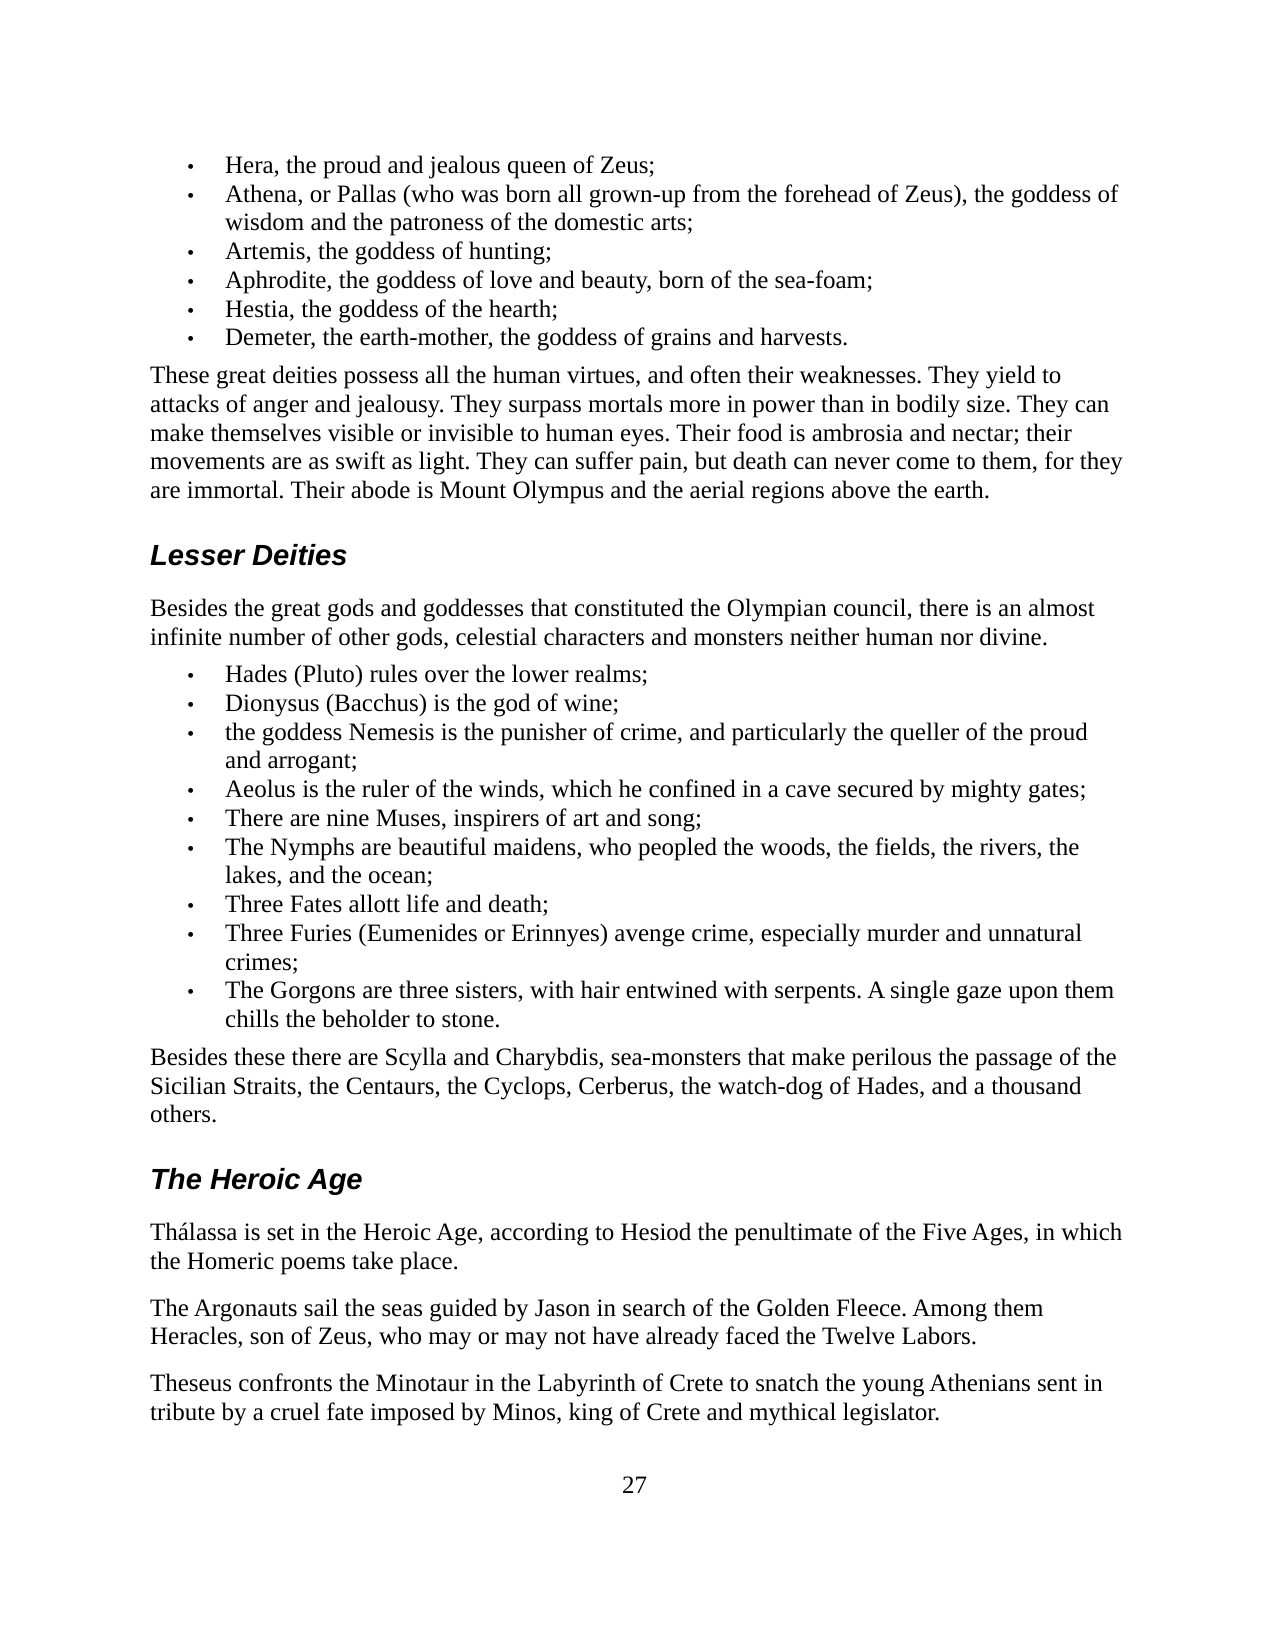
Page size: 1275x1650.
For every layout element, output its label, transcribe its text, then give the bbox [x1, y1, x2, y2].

list Aeolus is the ruler of the winds, which he confined in a cave secured by mighty gates; [187, 774, 1125, 803]
list There are nine Muses, inspirers of art and song; [187, 803, 1125, 832]
list The Nymphs are beautiful maidens, who peopled the woods, the fields, the rivers, the lakes, and the ocean; [187, 832, 1125, 889]
text Theseus confronts the Minotaur in the Labyrinth of Crete to snatch the young Athenians sent in tribute by a cruel fate imposed by Minos, king of Crete and mythical legislator. [150, 1368, 1125, 1426]
list Artemis, the goddess of hunting; [187, 236, 1125, 265]
text The Argonauts sail the seas guided by Jason in search of the Golden Fleece. Among them Heracles, son of Zeus, who may or may not have already faced the Twelve Labors. [150, 1293, 1125, 1350]
list Dionysus (Bacchus) is the god of wine; [187, 688, 1125, 717]
list Aphrodite, the goddess of love and beauty, born of the sea-foam; [187, 265, 1125, 294]
list Hades (Pluto) rules over the lower realms; [187, 659, 1125, 688]
text Besides these there are Scylla and Charybdis, sea-monsters that make perilous the passage of the Sicilian Straits, the Centaurs, the Cyclops, Cerberus, the watch-dog of Hades, and a thousand others. [150, 1042, 1125, 1128]
list The Gorgons are three sisters, with hair entwined with serpents. A single gaze upon them chills the beholder to stone. [187, 976, 1125, 1033]
list the goddess Nemesis is the punisher of crime, and particularly the queller of the proud and arrogant; [187, 717, 1125, 774]
subtitle Lesser Deities [150, 538, 1125, 571]
list Demeter, the earth-mother, the goddess of grains and harvests. [187, 322, 1125, 351]
list Three Fates allott life and death; [187, 889, 1125, 918]
list Hera, the proud and jealous queen of Zeus; [187, 150, 1125, 179]
text Besides the great gods and goddesses that constituted the Olympian council, there is an almost infinite number of other gods, celestial characters and monsters neither human nor divine. [150, 593, 1125, 650]
text Thálassa is set in the Heroic Age, according to Hesiod the penultimate of the Five Ages, in which the Homeric poems take place. [150, 1217, 1125, 1275]
list Athena, or Pallas (who was born all grown-up from the forehead of Zeus), the goddess of wisdom and the patroness of the domestic arts; [187, 179, 1125, 236]
list Hestia, the goddess of the hearth; [187, 294, 1125, 322]
subtitle The Heroic Age [150, 1162, 1125, 1196]
text These great deities possess all the human virtues, and often their weaknesses. They yield to attacks of anger and jealousy. They surpass mortals more in power than in bodily size. They can make themselves visible or invisible to human eyes. Their food is ambrosia and nectar; their movements are as swift as light. They can suffer pain, but death can never come to them, for they are immortal. Their abode is Mount Olympus and the aerial regions above the earth. [150, 360, 1125, 504]
list Three Furies (Eumenides or Erinnyes) avenge crime, especially murder and unnatural crimes; [187, 918, 1125, 976]
